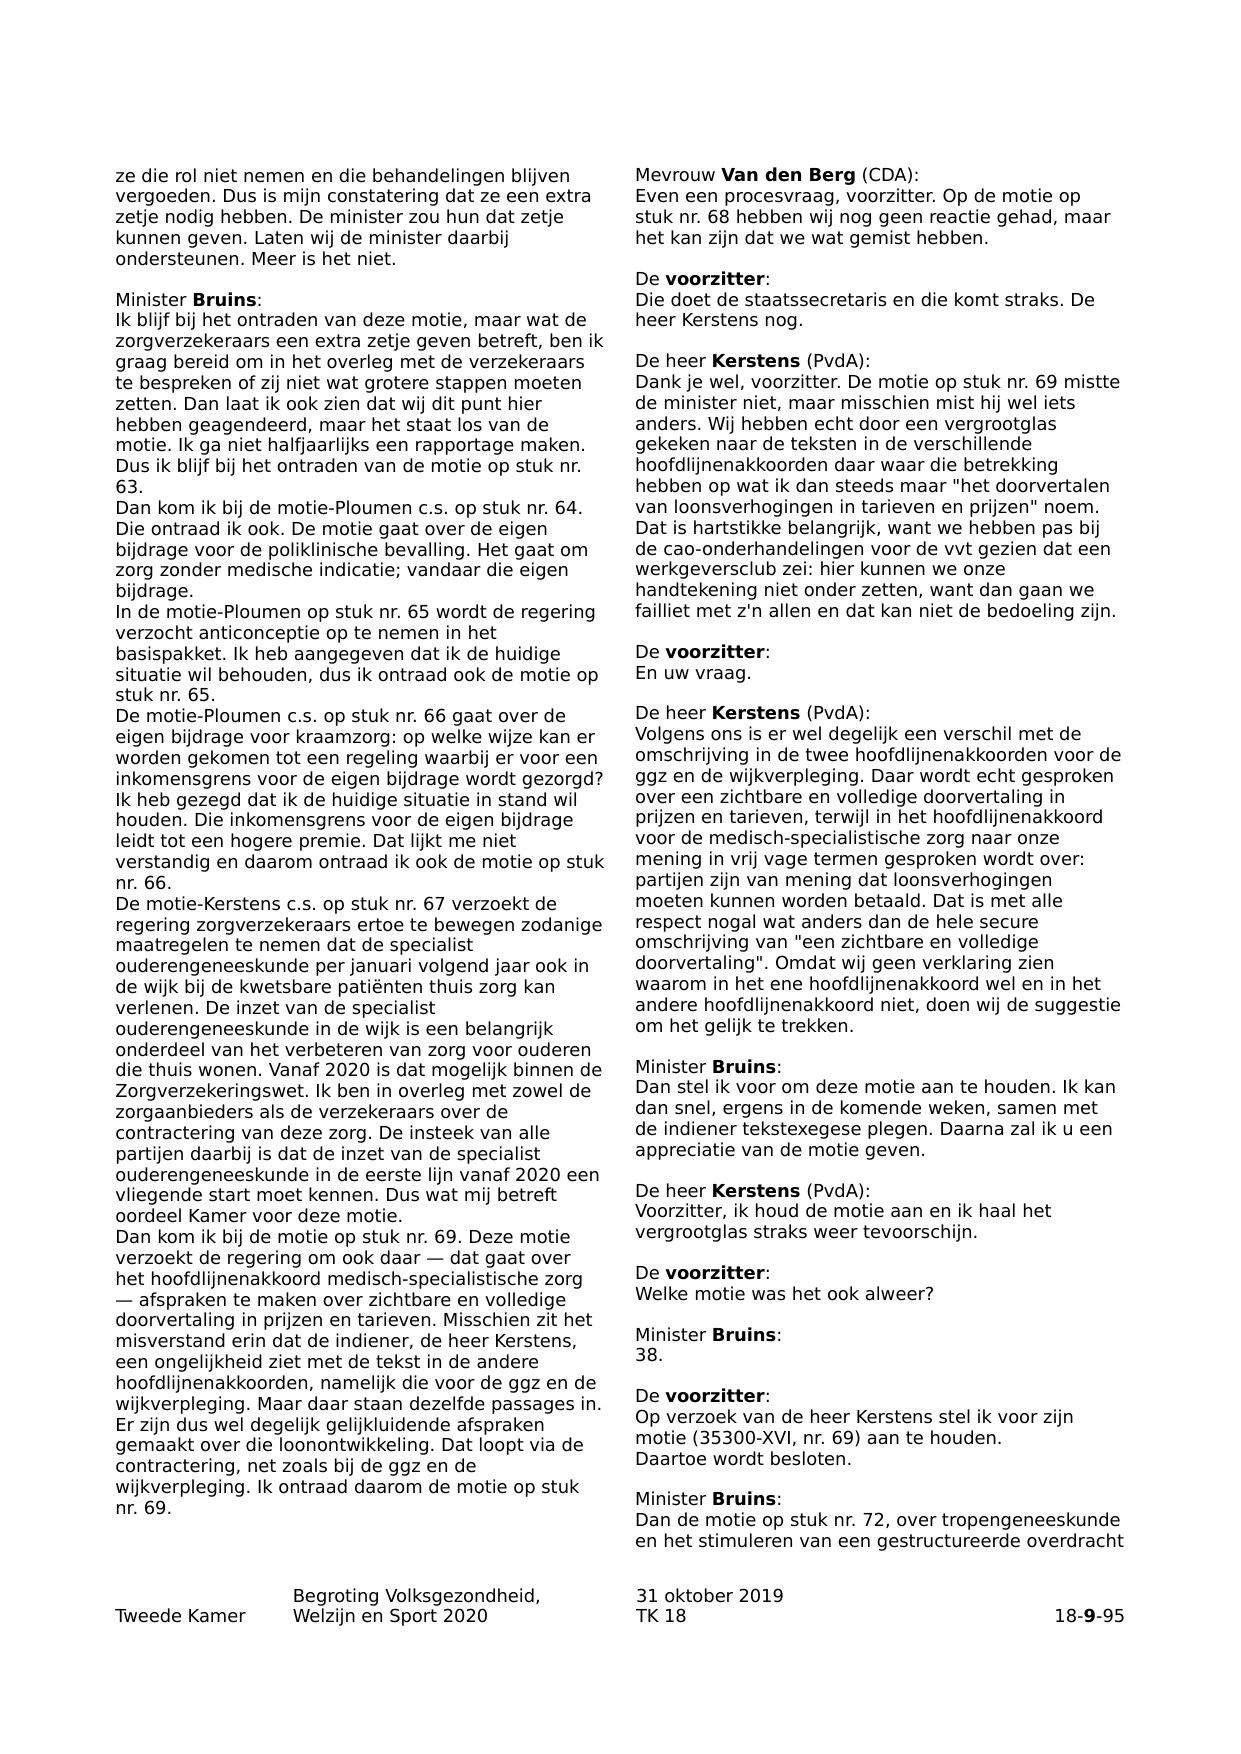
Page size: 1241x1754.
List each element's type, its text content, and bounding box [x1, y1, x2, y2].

text En uw vraag. [635, 662, 1125, 683]
text Daartoe wordt besloten. [635, 1448, 1125, 1469]
text Dan kom ik bij de motie op stuk nr. 69. Deze motie verzoekt de regering om ook daar — dat gaat over het hoofdlijnenakkoord medisch-specialistische zorg — afspraken te maken over zichtbare en volledige doorvertaling in prijzen en tarieven. Misschien zit het misverstand erin dat de indiener, de heer Kerstens, een ongelijkheid ziet met de tekst in de andere hoofdlijnenakkoorden, namelijk die voor de ggz en de wijkverpleging. Maar daar staan dezelfde passages in. Er zijn dus wel degelijk gelijkluidende afspraken gemaakt over die loonontwikkeling. Dat loopt via de contractering, net zoals bij de ggz en de wijkverpleging. Ik ontraad daarom de motie op stuk nr. 69. [115, 1227, 605, 1518]
text Minister Bruins: [635, 1489, 1125, 1510]
text Minister Bruins: [635, 1056, 1125, 1077]
text Dan stel ik voor om deze motie aan te houden. Ik kan dan snel, ergens in de komende weken, samen met de indiener tekstexegese plegen. Daarna zal ik u een appreciatie van de motie geven. [635, 1077, 1125, 1161]
text In de motie-Ploumen op stuk nr. 65 wordt de regering verzocht anticonceptie op te nemen in het basispakket. Ik heb aangegeven dat ik de huidige situatie wil behouden, dus ik ontraad ook de motie op stuk nr. 65. [115, 602, 605, 706]
text Die doet de staatssecretaris en die komt straks. De heer Kerstens nog. [635, 289, 1125, 331]
text De voorzitter: [635, 642, 1125, 662]
text Ik blijf bij het ontraden van deze motie, maar wat de zorgverzekeraars een extra zetje geven betreft, ben ik graag bereid om in het overleg met de verzekeraars te bespreken of zij niet wat grotere stappen moeten zetten. Dan laat ik ook zien dat wij dit punt hier hebben geagendeerd, maar het staat los van de motie. Ik ga niet halfjaarlijks een rapportage maken. Dus ik blijf bij het ontraden van de motie op stuk nr. 63. [115, 310, 605, 498]
text Welke motie was het ook alweer? [635, 1284, 1125, 1304]
text 38. [635, 1345, 1125, 1366]
text De motie-Ploumen c.s. op stuk nr. 66 gaat over de eigen bijdrage voor kraamzorg: op welke wijze kan er worden gekomen tot een regeling waarbij er voor een inkomensgrens voor de eigen bijdrage wordt gezorgd? Ik heb gezegd dat ik de huidige situatie in stand wil houden. Die inkomensgrens voor de eigen bijdrage leidt tot een hogere premie. Dat lijkt me niet verstandig en daarom ontraad ik ook de motie op stuk nr. 66. [115, 706, 605, 893]
text De voorzitter: [635, 268, 1125, 289]
text Minister Bruins: [635, 1324, 1125, 1345]
text Dank je wel, voorzitter. De motie op stuk nr. 69 mistte de minister niet, maar misschien mist hij wel iets anders. Wij hebben echt door een vergrootglas gekeken naar de teksten in de verschillende hoofdlijnenakkoorden daar waar die betrekking hebben op wat ik dan steeds maar "het doorvertalen van loonsverhogingen in tarieven en prijzen" noem. Dat is hartstikke belangrijk, want we hebben pas bij de cao-onderhandelingen voor de vvt gezien dat een werkgeversclub zei: hier kunnen we onze handtekening niet onder zetten, want dan gaan we failliet met z'n allen en dat kan niet de bedoeling zijn. [635, 372, 1125, 622]
text De heer Kerstens (PvdA): [635, 703, 1125, 724]
text De voorzitter: [635, 1263, 1125, 1284]
text De heer Kerstens (PvdA): [635, 351, 1125, 372]
text Dan kom ik bij de motie-Ploumen c.s. op stuk nr. 64. Die ontraad ik ook. De motie gaat over de eigen bijdrage voor de poliklinische bevalling. Het gaat om zorg zonder medische indicatie; vandaar die eigen bijdrage. [115, 498, 605, 602]
text Volgens ons is er wel degelijk een verschil met de omschrijving in de twee hoofdlijnenakkoorden voor de ggz en de wijkverpleging. Daar wordt echt gesproken over een zichtbare en volledige doorvertaling in prijzen en tarieven, terwijl in het hoofdlijnenakkoord voor de medisch-specialistische zorg naar onze mening in vrij vage termen gesproken wordt over: partijen zijn van mening dat loonsverhogingen moeten kunnen worden betaald. Dat is met alle respect nogal wat anders dan de hele secure omschrijving van "een zichtbare en volledige doorvertaling". Omdat wij geen verklaring zien waarom in het ene hoofdlijnenakkoord wel en in het andere hoofdlijnenakkoord niet, doen wij de suggestie om het gelijk te trekken. [635, 724, 1125, 1036]
text Voorzitter, ik houd de motie aan en ik haal het vergrootglas straks weer tevoorschijn. [635, 1201, 1125, 1243]
text Op verzoek van de heer Kerstens stel ik voor zijn motie (35300-XVI, nr. 69) aan te houden. [635, 1407, 1125, 1448]
text Minister Bruins: [115, 289, 605, 310]
text De heer Kerstens (PvdA): [635, 1181, 1125, 1201]
text ze die rol niet nemen en die behandelingen blijven vergoeden. Dus is mijn constatering dat ze een extra zetje nodig hebben. De minister zou hun dat zetje kunnen geven. Laten wij de minister daarbij ondersteunen. Meer is het niet. [115, 165, 605, 269]
text Dan de motie op stuk nr. 72, over tropengeneeskunde en het stimuleren van een gestructureerde overdracht [635, 1510, 1125, 1552]
text Even een procesvraag, voorzitter. Op de motie op stuk nr. 68 hebben wij nog geen reactie gehad, maar het kan zijn dat we wat gemist hebben. [635, 186, 1125, 248]
text De voorzitter: [635, 1386, 1125, 1407]
text De motie-Kerstens c.s. op stuk nr. 67 verzoekt de regering zorgverzekeraars ertoe te bewegen zodanige maatregelen te nemen dat de specialist ouderengeneeskunde per januari volgend jaar ook in de wijk bij de kwetsbare patiënten thuis zorg kan verlenen. De inzet van de specialist ouderengeneeskunde in de wijk is een belangrijk onderdeel van het verbeteren van zorg voor ouderen die thuis wonen. Vanaf 2020 is dat mogelijk binnen de Zorgverzekeringswet. Ik ben in overleg met zowel de zorgaanbieders als de verzekeraars over de contractering van deze zorg. De insteek van alle partijen daarbij is dat de inzet van de specialist ouderengeneeskunde in de eerste lijn vanaf 2020 een vliegende start moet kennen. Dus wat mij betreft oordeel Kamer voor deze motie. [115, 893, 605, 1227]
text Mevrouw Van den Berg (CDA): [635, 165, 1125, 186]
